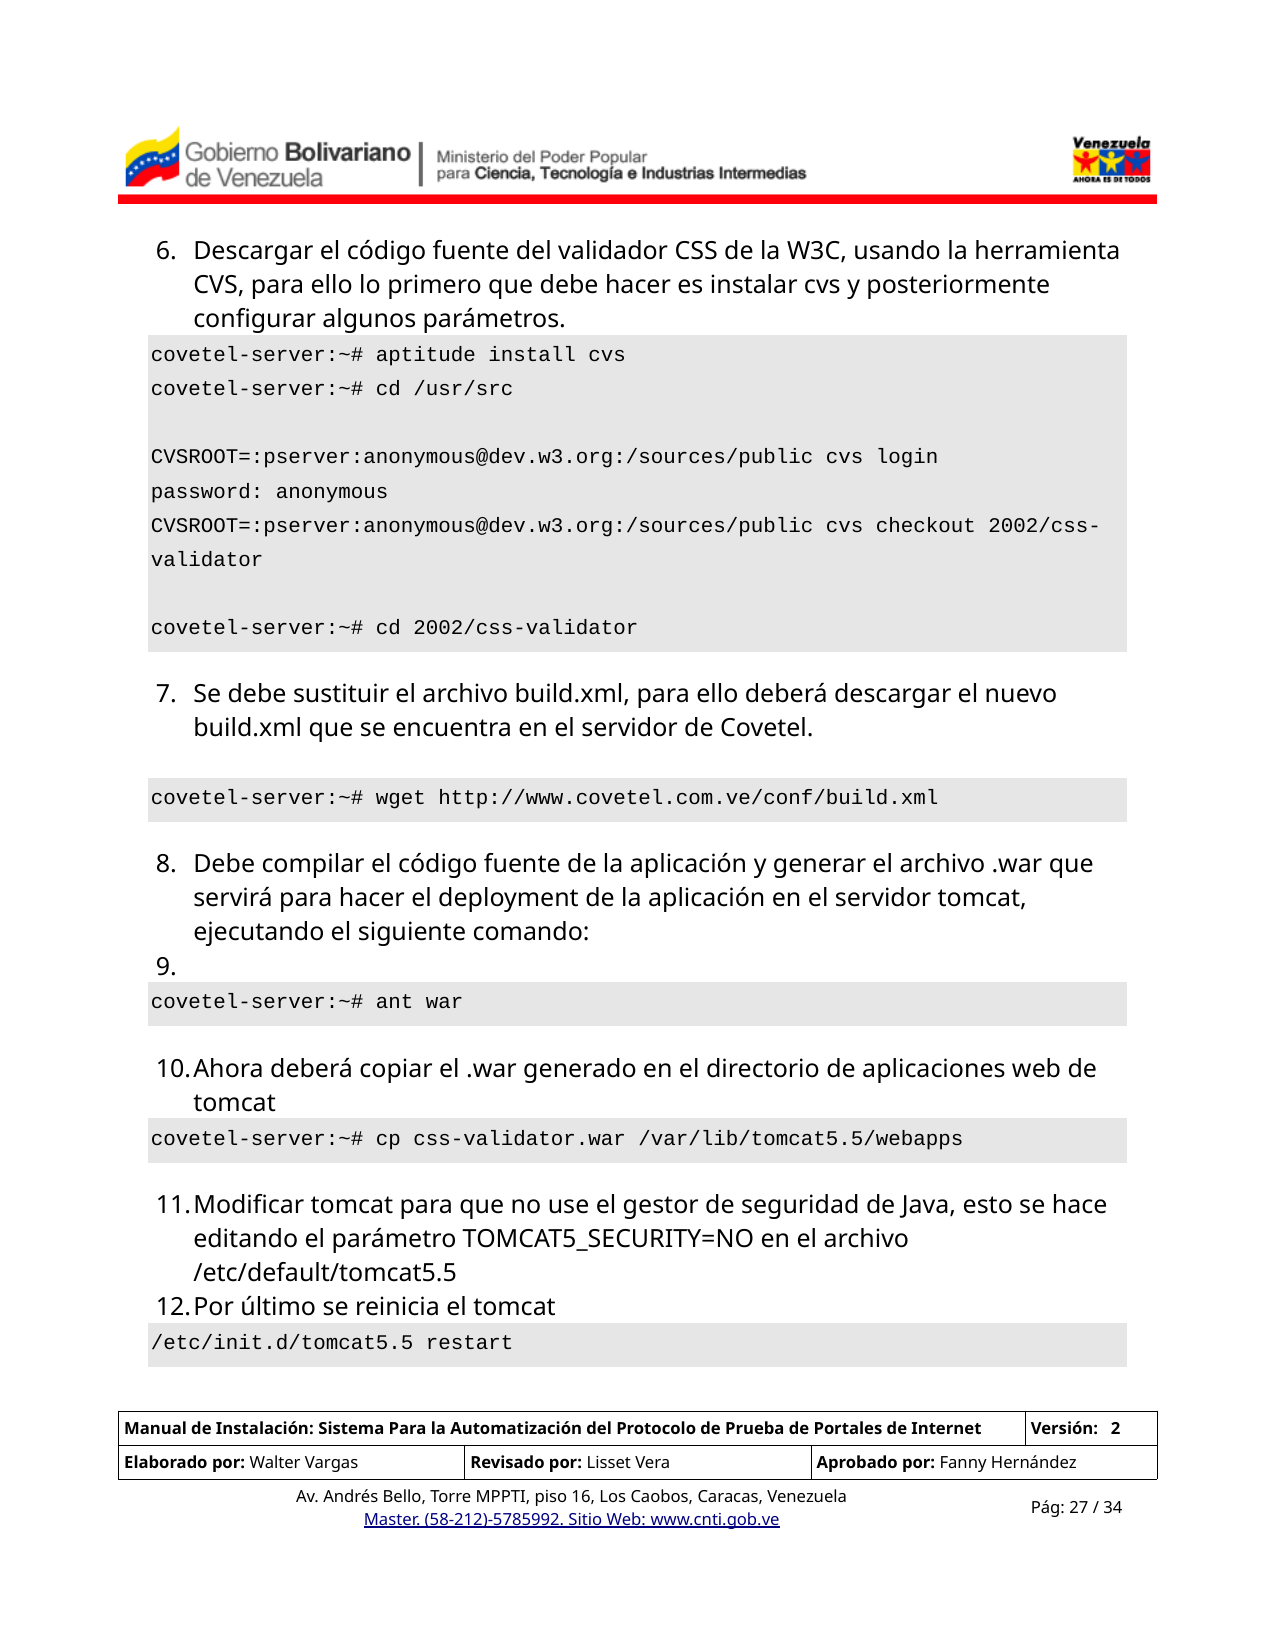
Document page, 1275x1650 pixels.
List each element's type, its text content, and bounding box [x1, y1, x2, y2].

text CVSROOT=:pserver:anonymous@dev.w3.org:/sources/public cvs login [148, 436, 1127, 470]
list Debe compilar el código fuente de la aplicación y generar el archivo .war que servirá para hacer el deployment de la aplicación en el servidor tomcat, ejecutando el siguiente comando: [156, 822, 1157, 948]
text covetel-server:~# wget http://www.covetel.com.ve/conf/build.xml [148, 778, 1127, 814]
list Descargar el código fuente del validador CSS de la W3C, usando la herramienta CVS, para ello lo primero que debe hacer es instalar cvs y posteriormente configurar algunos parámetros. [156, 233, 1157, 335]
list Por último se reinicia el tomcat [156, 1289, 1157, 1323]
text password: anonymous [148, 470, 1127, 504]
text covetel-server:~# cd 2002/css-validator [148, 606, 1127, 643]
text covetel-server:~# ant war [148, 982, 1127, 1018]
list Modificar tomcat para que no use el gestor de seguridad de Java, esto se hace editando el parámetro TOMCAT5_SECURITY=NO en el archivo /etc/default/tomcat5.5 [156, 1163, 1157, 1289]
text covetel-server:~# aptitude install cvs [148, 335, 1127, 368]
text /etc/init.d/tomcat5.5 restart [148, 1323, 1127, 1359]
list Ahora deberá copiar el .war generado en el directorio de aplicaciones web de tomcat [156, 1026, 1157, 1118]
list Se debe sustituir el archivo build.xml, para ello deberá descargar el nuevo build.xml que se encuentra en el servidor de Covetel. [156, 652, 1157, 744]
picture [118, 118, 1157, 204]
text covetel-server:~# cp css-validator.war /var/lib/tomcat5.5/webapps [148, 1118, 1127, 1154]
text covetel-server:~# cd /usr/src [148, 368, 1127, 402]
text CVSROOT=:pserver:anonymous@dev.w3.org:/sources/public cvs checkout 2002/css-validator [148, 504, 1127, 572]
